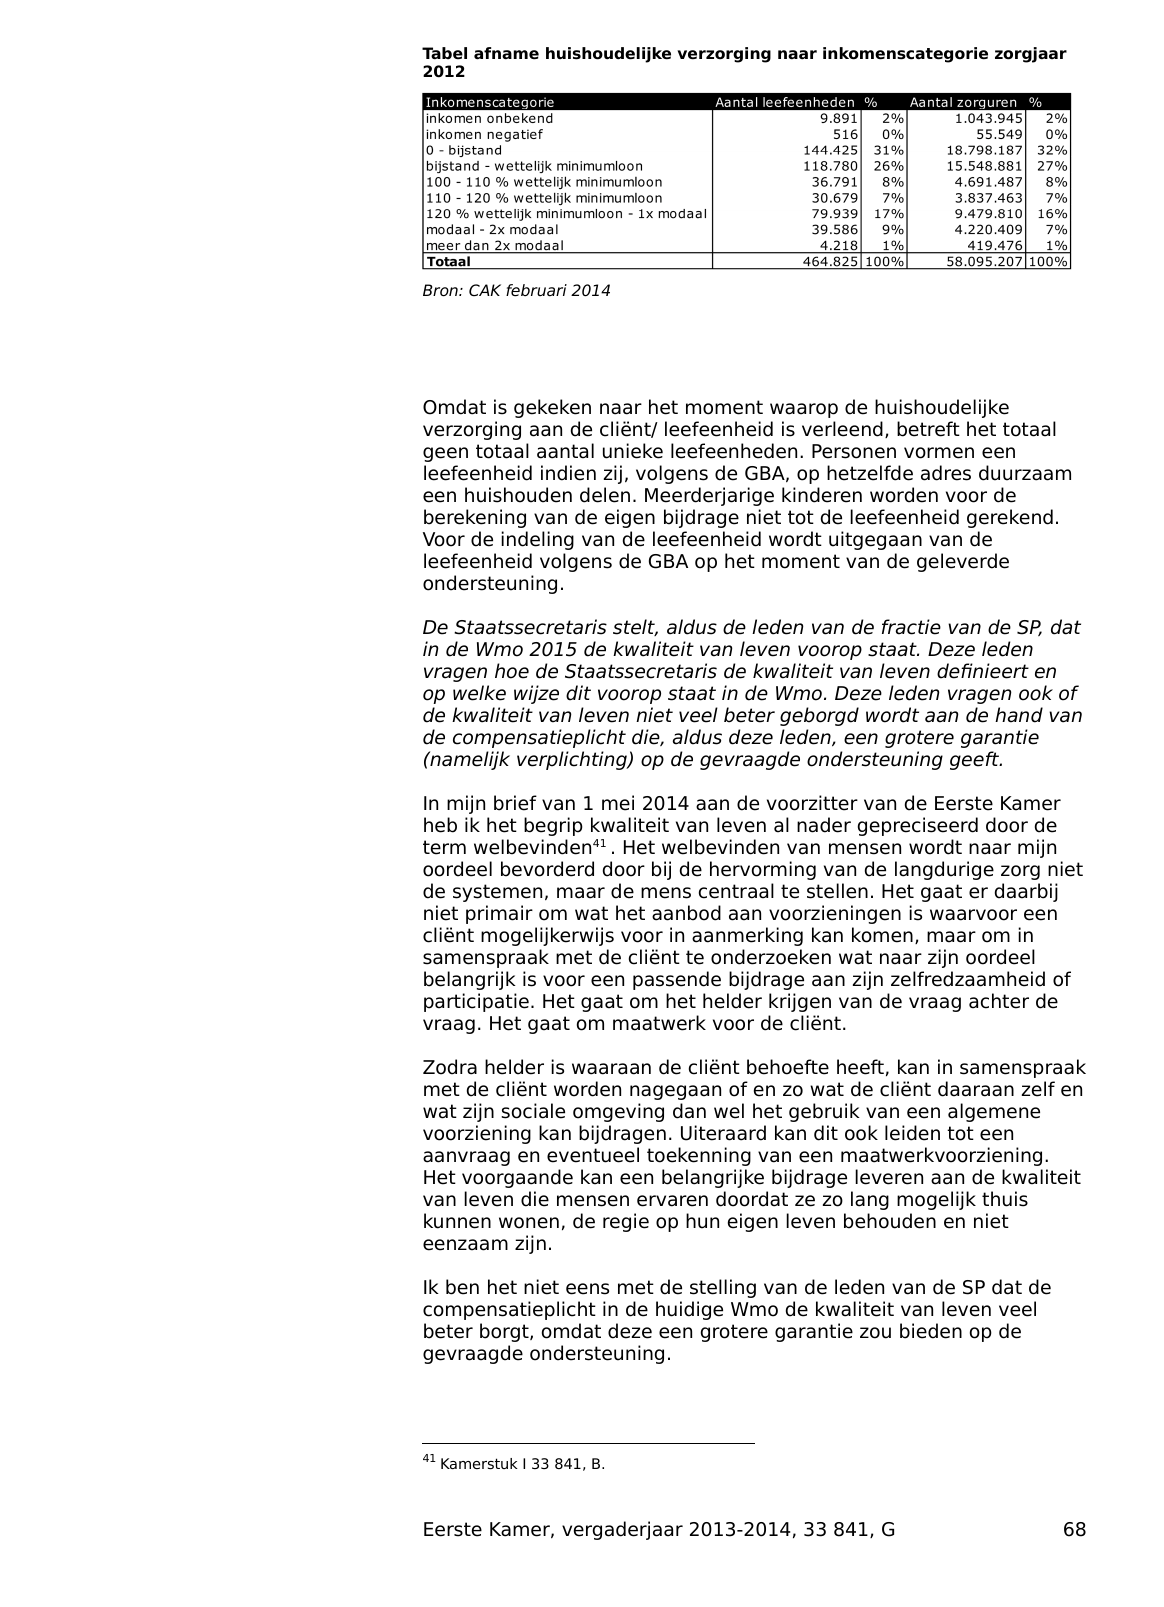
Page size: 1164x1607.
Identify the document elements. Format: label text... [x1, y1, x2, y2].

picture [422, 92, 1072, 270]
text Zodra helder is waaraan de cliënt behoefte heeft, kan in samenspraak met de cliënt worden nagegaan of en zo wat de cliënt daaraan zelf en wat zijn sociale omgeving dan wel het gebruik van een algemene voorziening kan bijdragen. Uiteraard kan dit ook leiden tot een aanvraag en eventueel toekenning van een maatwerkvoorziening. [422, 1057, 1087, 1167]
text Ik ben het niet eens met de stelling van de leden van de SP dat de compensatieplicht in de huidige Wmo de kwaliteit van leven veel beter borgt, omdat deze een grotere garantie zou bieden op de gevraagde ondersteuning. [422, 1277, 1087, 1365]
text Tabel afname huishoudelijke verzorging naar inkomenscategorie zorgjaar 2012 [422, 45, 1072, 81]
text De Staatssecretaris stelt, aldus de leden van de fractie van de SP, dat in de Wmo 2015 de kwaliteit van leven voorop staat. Deze leden vragen hoe de Staatssecretaris de kwaliteit van leven definieert en op welke wijze dit voorop staat in de Wmo. Deze leden vragen ook of de kwaliteit van leven niet veel beter geborgd wordt aan de hand van de compensatieplicht die, aldus deze leden, een grotere garantie (namelijk verplichting) op de gevraagde ondersteuning geeft. [422, 617, 1087, 771]
text Omdat is gekeken naar het moment waarop de huishoudelijke verzorging aan de cliënt/ leefeenheid is verleend, betreft het totaal geen totaal aantal unieke leefeenheden. Personen vormen een leefeenheid indien zij, volgens de GBA, op hetzelfde adres duurzaam een huishouden delen. Meerderjarige kinderen worden voor de berekening van de eigen bijdrage niet tot de leefeenheid gerekend. Voor de indeling van de leefeenheid wordt uitgegaan van de leefeenheid volgens de GBA op het moment van de geleverde ondersteuning. [422, 397, 1087, 595]
text Het voorgaande kan een belangrijke bijdrage leveren aan de kwaliteit van leven die mensen ervaren doordat ze zo lang mogelijk thuis kunnen wonen, de regie op hun eigen leven behouden en niet eenzaam zijn. [422, 1167, 1087, 1255]
text Kamerstuk I 33 841, B. [422, 1452, 1087, 1474]
text Bron: CAK februari 2014 [422, 282, 1072, 300]
text In mijn brief van 1 mei 2014 aan de voorzitter van de Eerste Kamer heb ik het begrip kwaliteit van leven al nader gepreciseerd door de term welbevinden. Het welbevinden van mensen wordt naar mijn oordeel bevorderd door bij de hervorming van de langdurige zorg niet de systemen, maar de mens centraal te stellen. Het gaat er daarbij niet primair om wat het aanbod aan voorzieningen is waarvoor een cliënt mogelijkerwijs voor in aanmerking kan komen, maar om in samenspraak met de cliënt te onderzoeken wat naar zijn oordeel belangrijk is voor een passende bijdrage aan zijn zelfredzaamheid of participatie. Het gaat om het helder krijgen van de vraag achter de vraag. Het gaat om maatwerk voor de cliënt. [422, 793, 1087, 1035]
